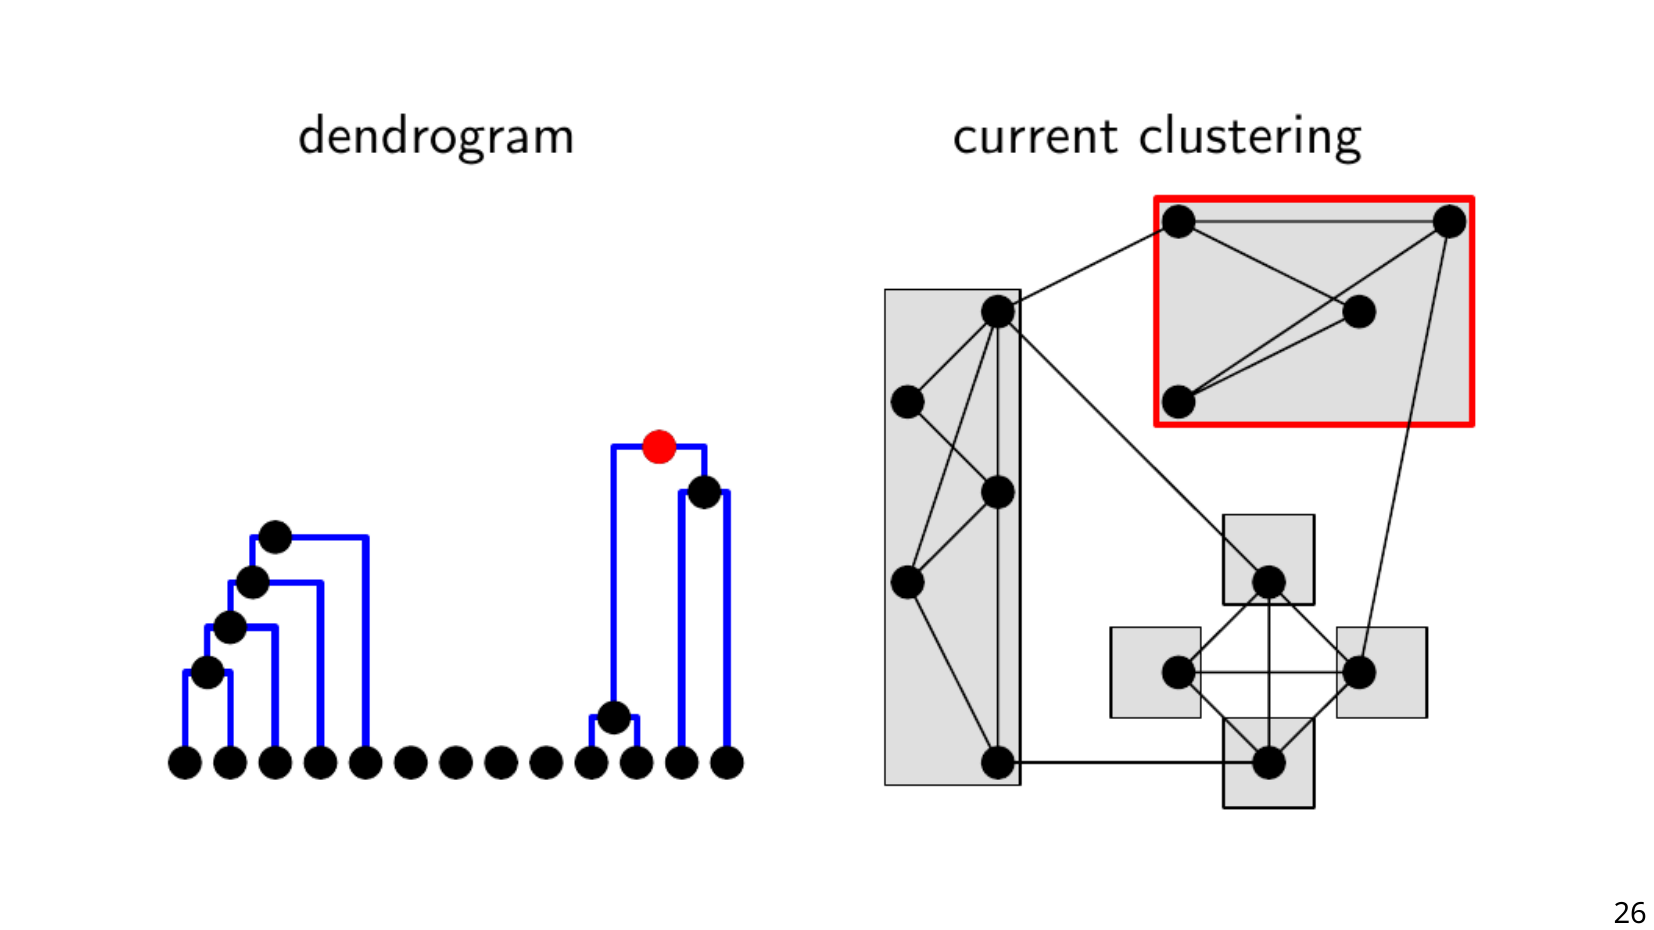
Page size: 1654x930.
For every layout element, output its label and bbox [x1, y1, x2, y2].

picture [112, 92, 1499, 830]
